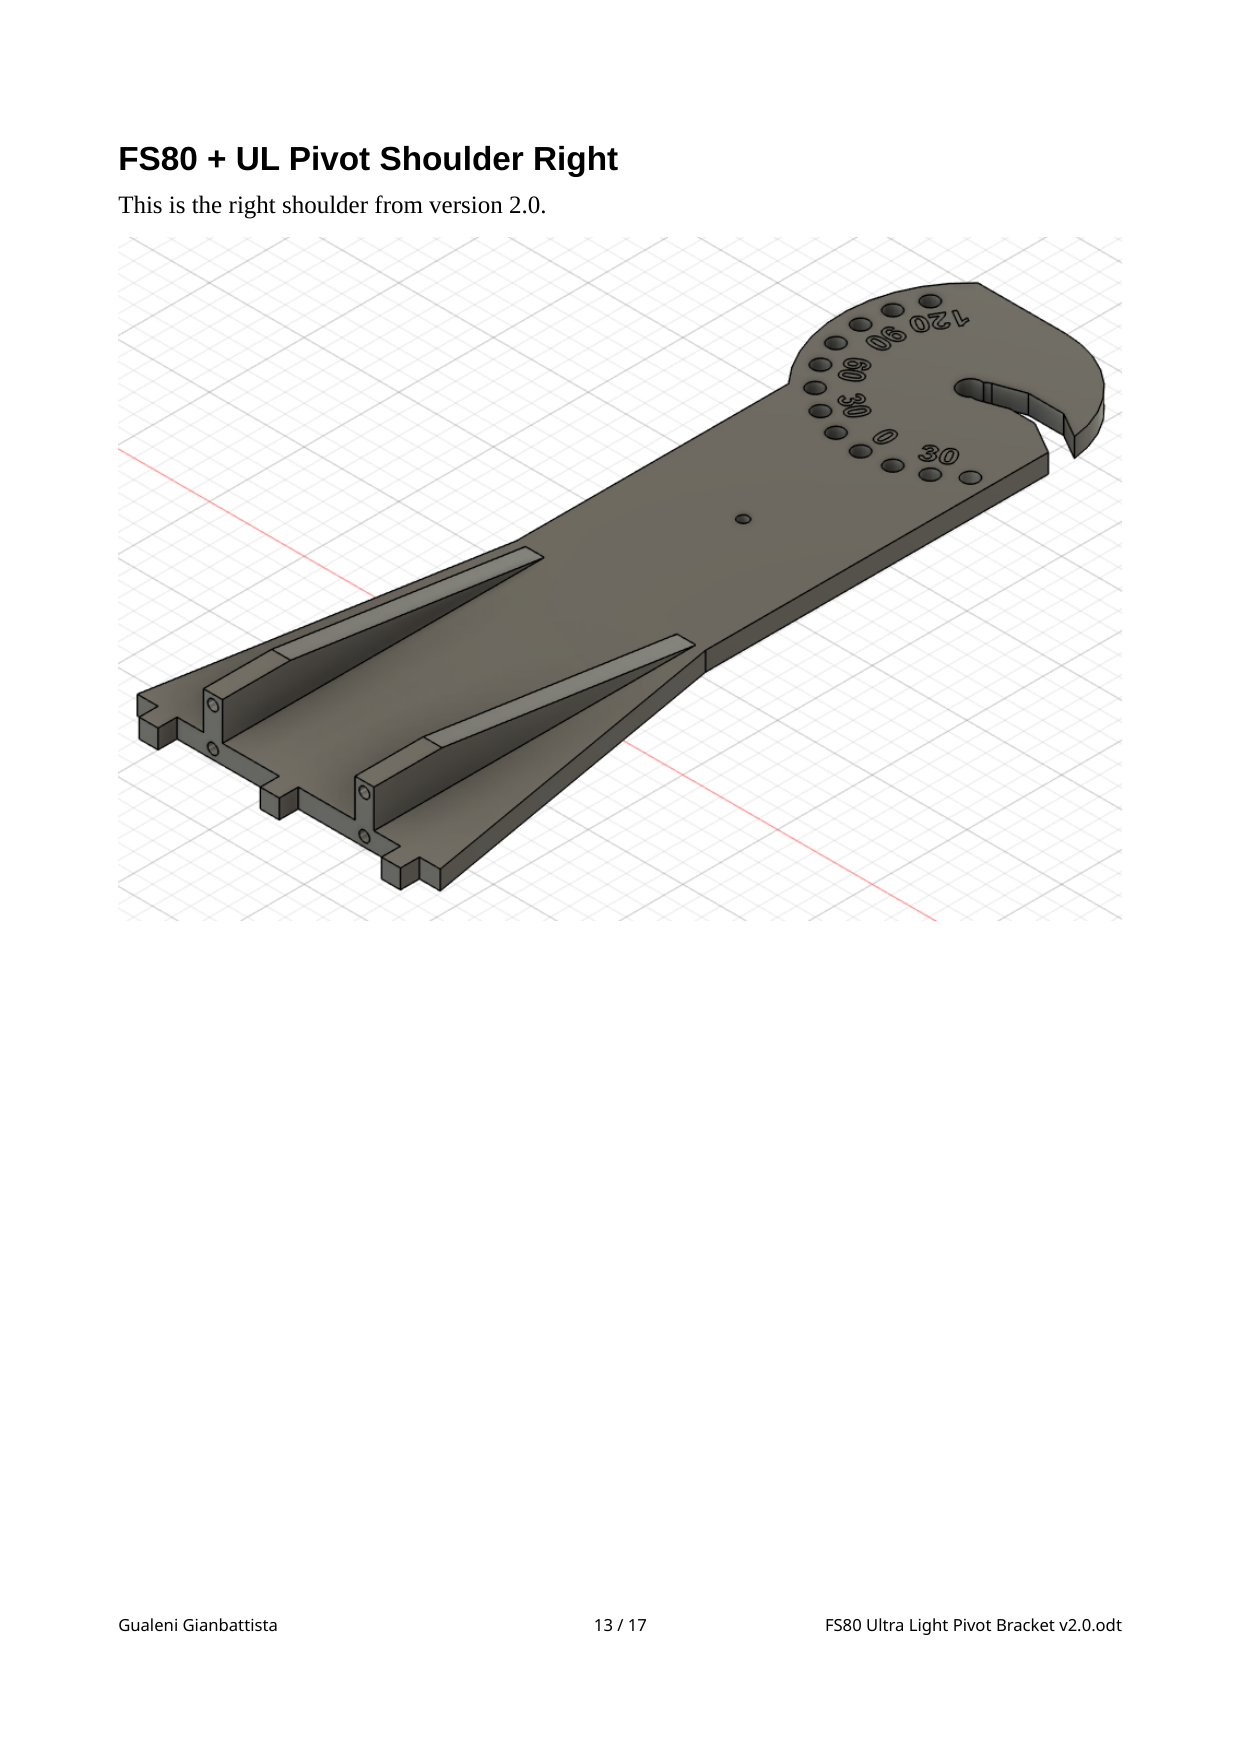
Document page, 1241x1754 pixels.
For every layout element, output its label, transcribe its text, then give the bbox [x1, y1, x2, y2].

subtitle FS80 + UL Pivot Shoulder Right [118, 139, 1122, 177]
picture [118, 237, 1123, 921]
text This is the right shoulder from version 2.0. [118, 190, 1122, 219]
